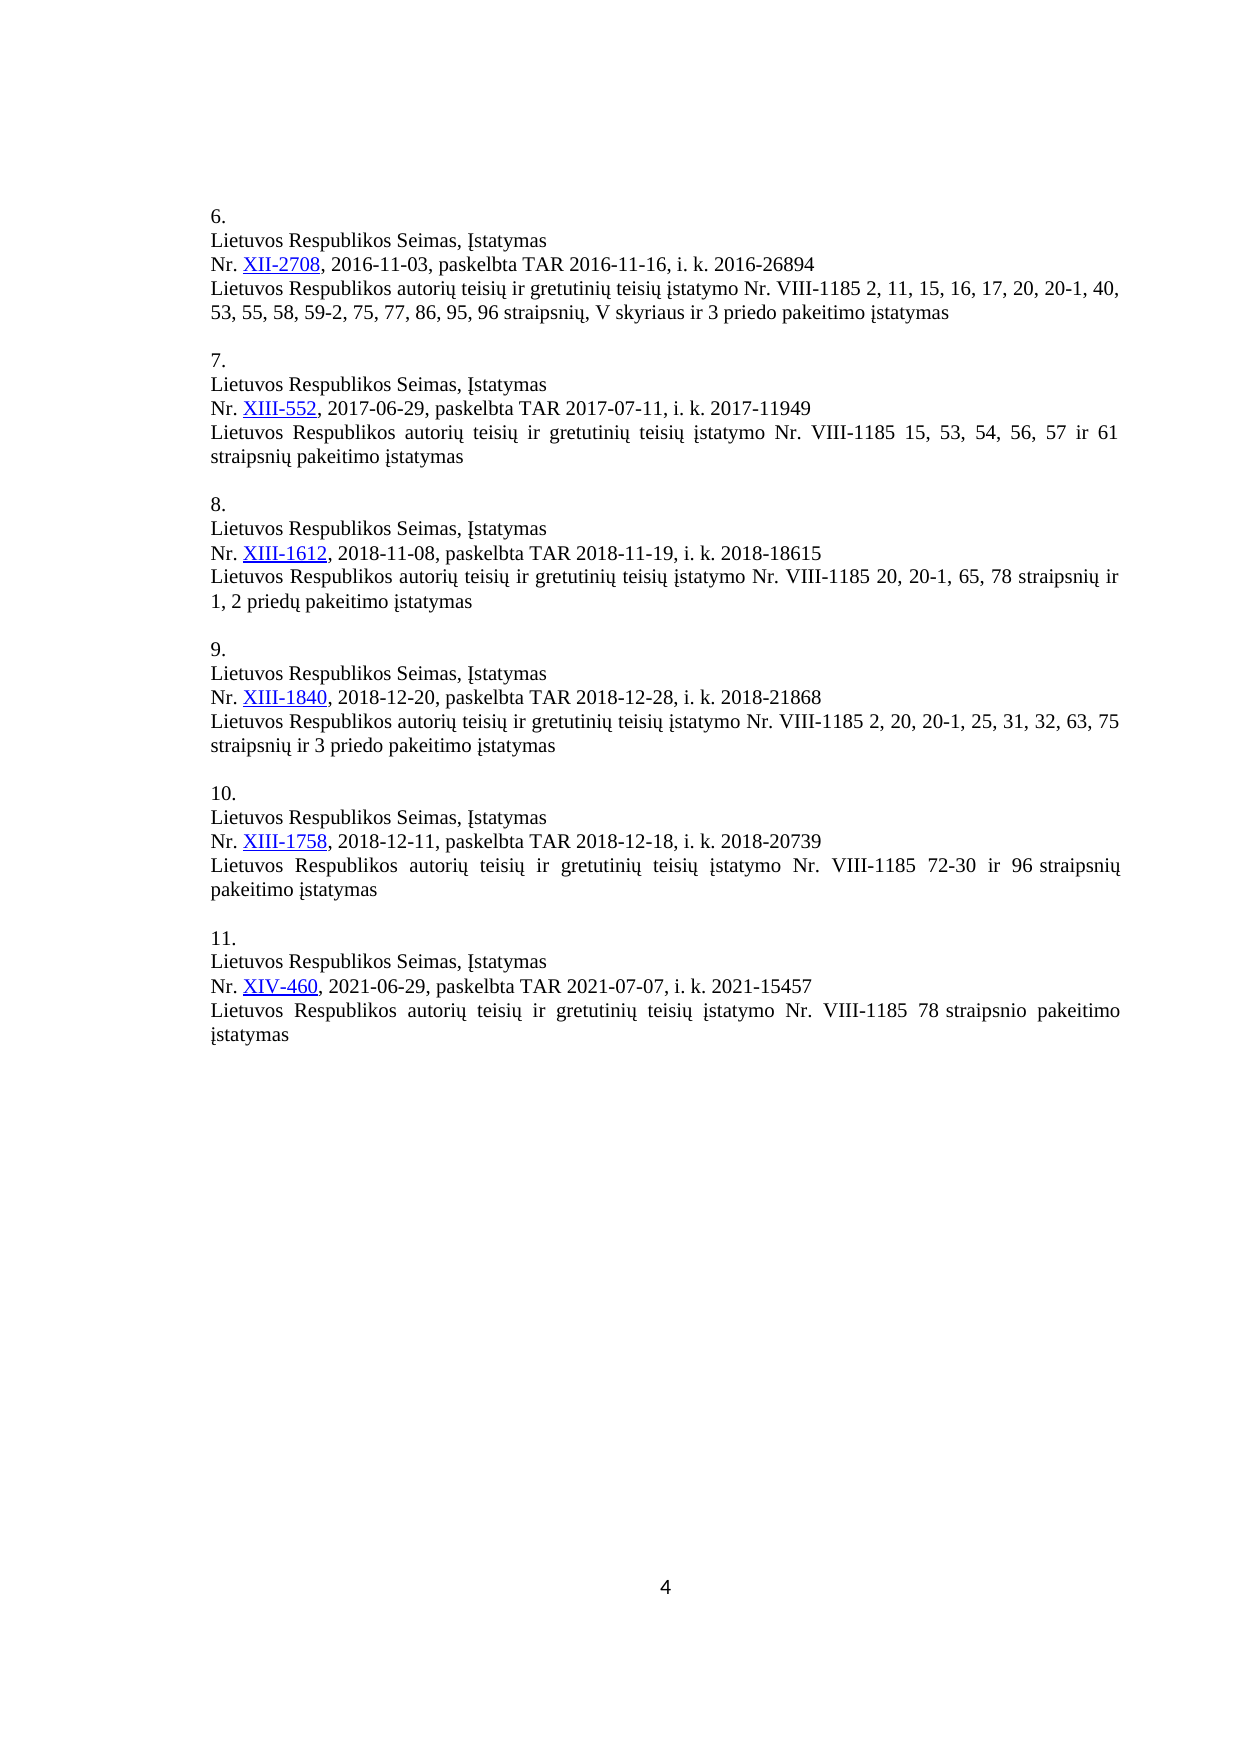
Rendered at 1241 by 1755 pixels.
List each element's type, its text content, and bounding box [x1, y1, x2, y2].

text Nr. XIII-1758, 2018-12-11, paskelbta TAR 2018-12-18, i. k. 2018-20739 [210, 829, 1120, 853]
text Lietuvos Respublikos autorių teisių ir gretutinių teisių įstatymo Nr. VIII-1185 15, 53, 54, 56, 57 ir 61 straipsnių pakeitimo įstatymas [210, 420, 1120, 468]
text Lietuvos Respublikos Seimas, Įstatymas [210, 661, 1120, 685]
text Lietuvos Respublikos autorių teisių ir gretutinių teisių įstatymo Nr. VIII-1185 2, 20, 20-1, 25, 31, 32, 63, 75 straipsnių ir 3 priedo pakeitimo įstatymas [210, 709, 1120, 757]
text Lietuvos Respublikos Seimas, Įstatymas [210, 805, 1120, 829]
text Lietuvos Respublikos Seimas, Įstatymas [210, 949, 1120, 973]
text Lietuvos Respublikos autorių teisių ir gretutinių teisių įstatymo Nr. VIII-1185 78 straipsnio pakeitimo įstatymas [210, 998, 1120, 1046]
text Lietuvos Respublikos autorių teisių ir gretutinių teisių įstatymo Nr. VIII-1185 72-30 ir 96 straipsnių pakeitimo įstatymas [210, 853, 1120, 901]
text Nr. XIII-1612, 2018-11-08, paskelbta TAR 2018-11-19, i. k. 2018-18615 [210, 540, 1120, 564]
text 9. [210, 637, 1120, 661]
text 6. [210, 203, 1120, 228]
text 7. [210, 348, 1120, 372]
text Lietuvos Respublikos Seimas, Įstatymas [210, 516, 1120, 540]
text Nr. XIII-1840, 2018-12-20, paskelbta TAR 2018-12-28, i. k. 2018-21868 [210, 685, 1120, 709]
text 8. [210, 492, 1120, 516]
text Lietuvos Respublikos autorių teisių ir gretutinių teisių įstatymo Nr. VIII-1185 20, 20-1, 65, 78 straipsnių ir 1, 2 priedų pakeitimo įstatymas [210, 564, 1120, 613]
text 10. [210, 781, 1120, 805]
text Lietuvos Respublikos Seimas, Įstatymas [210, 228, 1120, 252]
text Nr. XII-2708, 2016-11-03, paskelbta TAR 2016-11-16, i. k. 2016-26894 [210, 252, 1120, 276]
text Lietuvos Respublikos Seimas, Įstatymas [210, 372, 1120, 396]
text 11. [210, 925, 1120, 949]
text Nr. XIII-552, 2017-06-29, paskelbta TAR 2017-07-11, i. k. 2017-11949 [210, 396, 1120, 420]
text Nr. XIV-460, 2021-06-29, paskelbta TAR 2021-07-07, i. k. 2021-15457 [210, 973, 1120, 998]
text Lietuvos Respublikos autorių teisių ir gretutinių teisių įstatymo Nr. VIII-1185 2, 11, 15, 16, 17, 20, 20-1, 40, 53, 55, 58, 59-2, 75, 77, 86, 95, 96 straipsnių, V skyriaus ir 3 priedo pakeitimo įstatymas [210, 276, 1120, 324]
